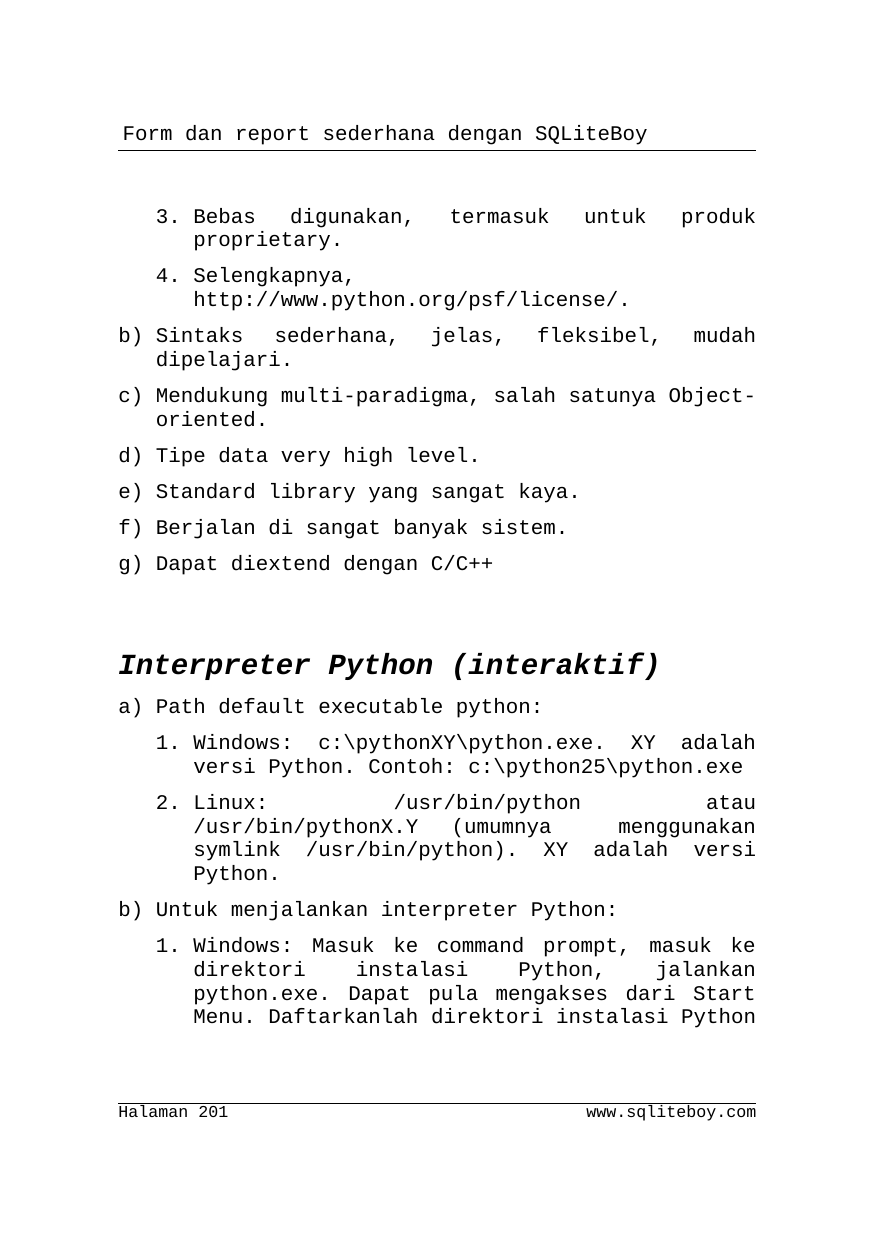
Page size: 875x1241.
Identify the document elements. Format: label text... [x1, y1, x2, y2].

list Sintaks sederhana, jelas, fleksibel, mudah dipelajari. [118, 325, 756, 372]
subtitle Interpreter Python (interaktif) [118, 651, 756, 683]
list Standard library yang sangat kaya. [118, 481, 756, 504]
list Untuk menjalankan interpreter Python: [118, 899, 756, 923]
list Windows: c:\pythonXY\python.exe. XY adalah versi Python. Contoh: c:\python25\python.exe [156, 732, 756, 779]
list Mendukung multi-paradigma, salah satunya Object-oriented. [118, 385, 756, 432]
list Bebas digunakan, termasuk untuk produk proprietary. [156, 206, 756, 253]
list Linux: /usr/bin/python atau /usr/bin/pythonX.Y (umumnya menggunakan symlink /usr/bin/python). XY adalah versi Python. [156, 792, 756, 887]
list Selengkapnya, http://www.python.org/psf/license/. [156, 265, 756, 313]
list Tipe data very high level. [118, 445, 756, 468]
list Berjalan di sangat banyak sistem. [118, 517, 756, 541]
list Windows: Masuk ke command prompt, masuk ke direktori instalasi Python, jalankan python.exe. Dapat pula mengakses dari Start Menu. Daftarkanlah direktori instalasi Python [156, 935, 756, 1030]
list Path default executable python: [118, 696, 756, 720]
list Dapat diextend dengan C/C++ [118, 553, 756, 577]
